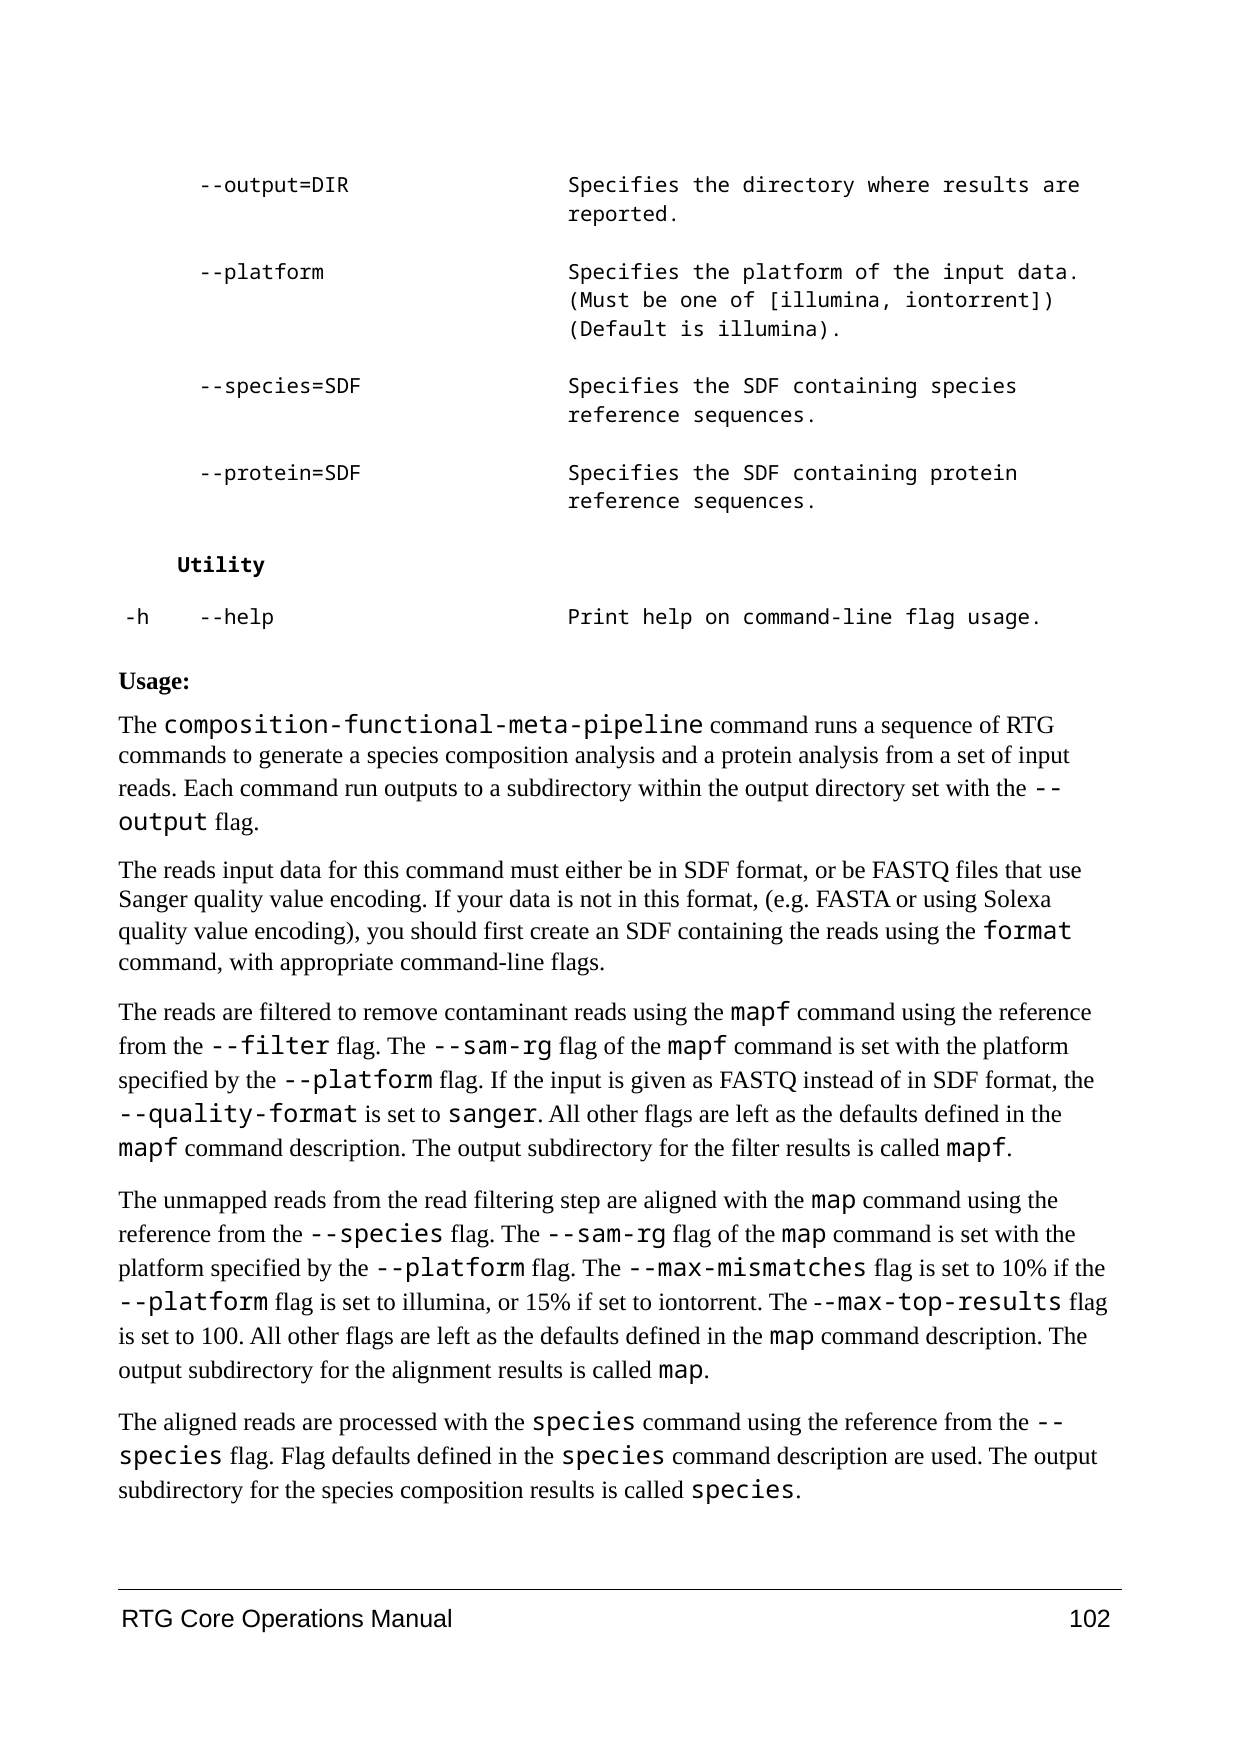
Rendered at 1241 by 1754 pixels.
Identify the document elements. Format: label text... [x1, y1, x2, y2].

table_cell --platform [193, 245, 561, 360]
text The unmapped reads from the read filtering step are aligned with the map command using the reference from the --species flag. The --sam-rg flag of the map command is set with the platform specified by the --platform flag. The --max-mismatches flag is set to 10% if the --platform flag is set to illumina, or 15% if set to iontorrent. The --max-top-results flag is set to 100. All other flags are left as the defaults defined in the map command description. The output subdirectory for the alignment results is called map. [118, 1181, 1122, 1386]
table_header --help [193, 590, 561, 648]
table_cell [118, 159, 193, 245]
table_header -h [118, 590, 193, 648]
table_cell Specifies the SDF containing protein reference sequences. [561, 446, 1093, 532]
table_cell --species=SDF [193, 360, 561, 446]
text The reads are filtered to remove contaminant reads using the mapf command using the reference from the --filter flag. The --sam-rg flag of the mapf command is set with the platform specified by the --platform flag. If the input is given as FASTQ instead of in SDF format, the --quality-format is set to sanger. All other flags are left as the defaults defined in the mapf command description. The output subdirectory for the filter results is called mapf. [118, 993, 1122, 1163]
table_cell Specifies the directory where results are reported. [561, 159, 1093, 245]
table_cell Specifies the platform of the input data. (Must be one of [illumina, iontorrent]) (Default is illumina). [561, 245, 1093, 360]
table_cell [118, 446, 193, 532]
text The aligned reads are processed with the species command using the reference from the --species flag. Flag defaults defined in the species command description are used. The output subdirectory for the species composition results is called species. [118, 1403, 1122, 1506]
table_cell [118, 245, 193, 360]
text The composition-functional-meta-pipeline command runs a sequence of RTG commands to generate a species composition analysis and a protein analysis from a set of input reads. Each command run outputs to a subdirectory within the output directory set with the --output flag. [118, 707, 1122, 837]
table_cell --output=DIR [193, 159, 561, 245]
table_cell --protein=SDF [193, 446, 561, 532]
table_header Print help on command-line flag usage. [561, 590, 1093, 648]
table_cell Specifies the SDF containing species reference sequences. [561, 360, 1093, 446]
subtitle Usage: [118, 666, 1122, 695]
text Utility [177, 550, 1122, 579]
text The reads input data for this command must either be in SDF format, or be FASTQ files that use Sanger quality value encoding. If your data is not in this format, (e.g. FASTA or using Solexa quality value encoding), you should first create an SDF containing the reads using the format command, with appropriate command-line flags. [118, 855, 1122, 976]
table_cell [118, 360, 193, 446]
